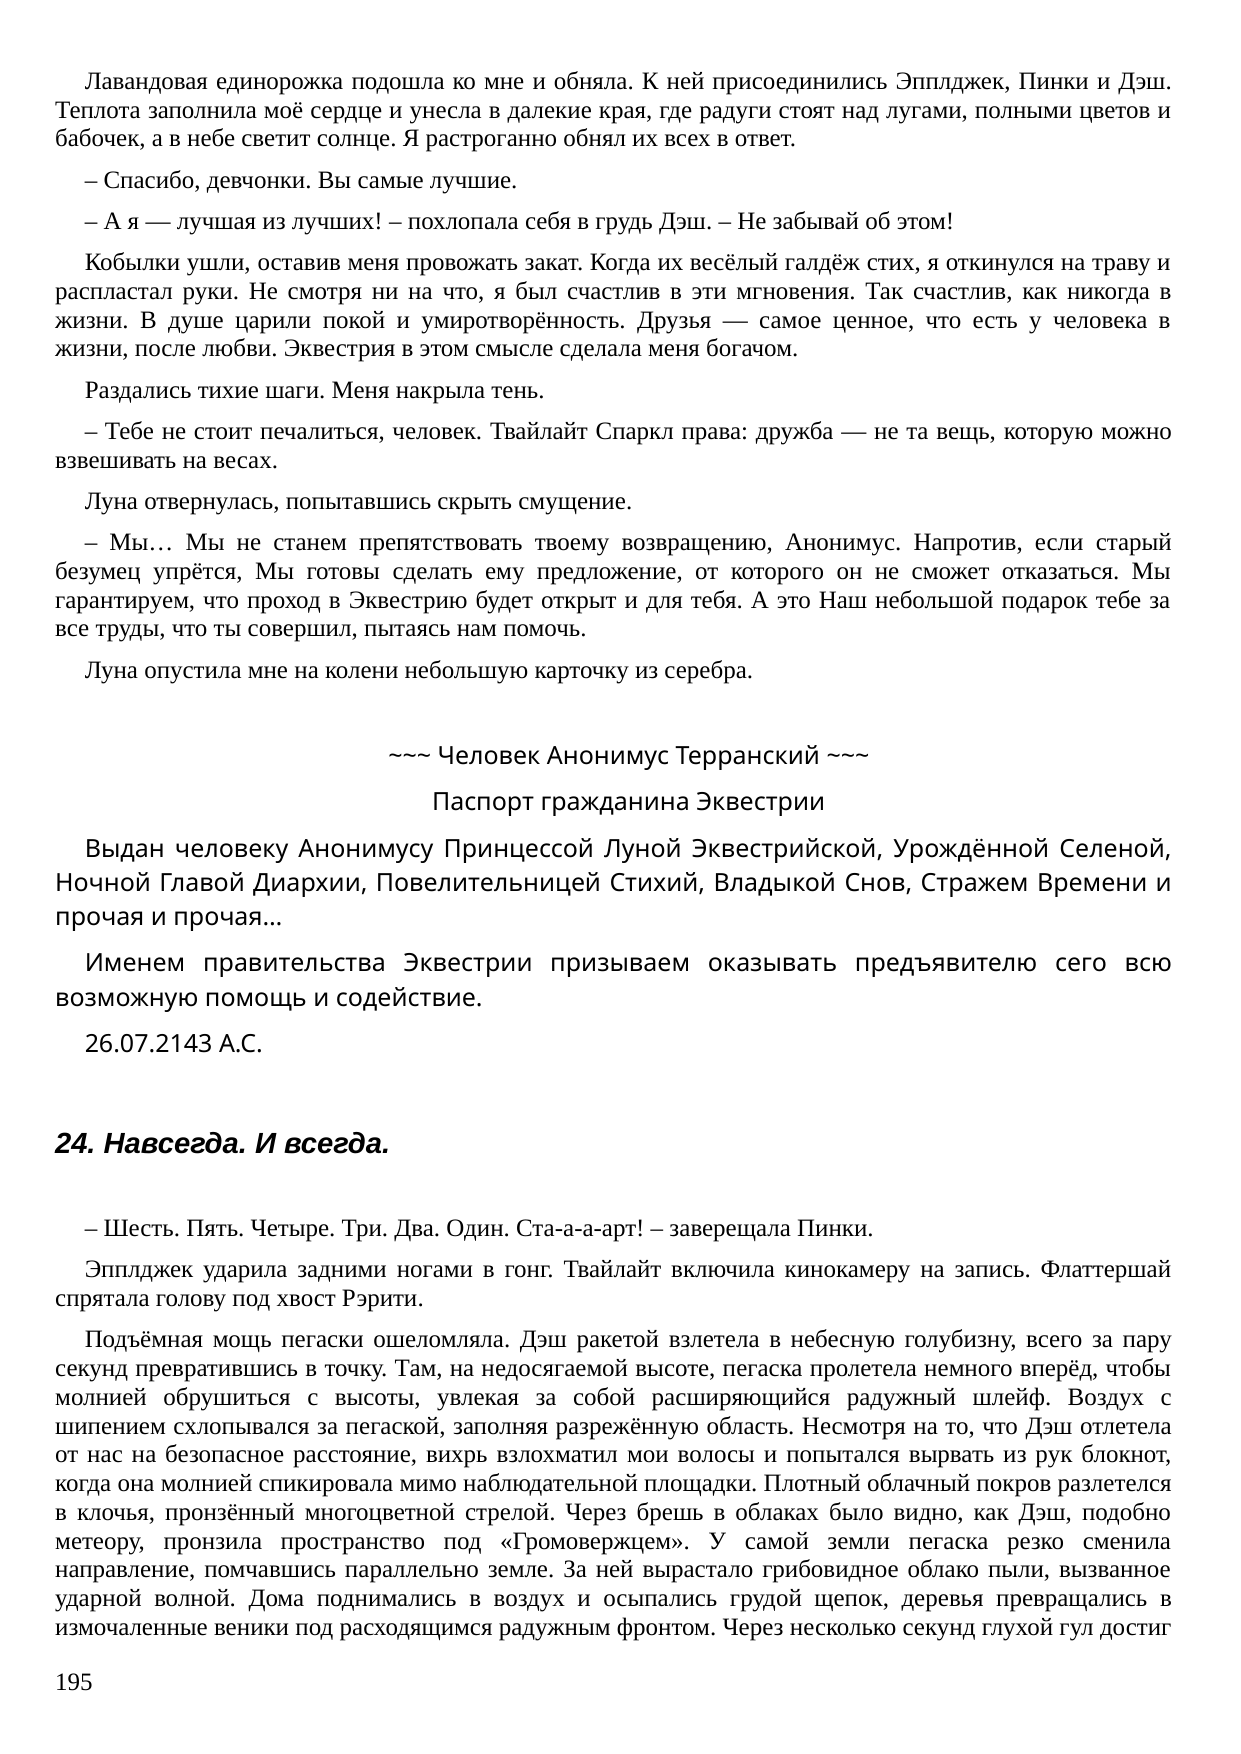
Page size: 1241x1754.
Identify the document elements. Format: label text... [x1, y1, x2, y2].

text – Спасибо, девчонки. Вы самые лучшие. [55, 165, 1173, 193]
text – А я — лучшая из лучших! – похлопала себя в грудь Дэш. – Не забывай об этом! [55, 206, 1173, 235]
text Луна опустила мне на колени небольшую карточку из серебра. [55, 655, 1173, 683]
text Именем правительства Эквестрии призываем оказывать предъявителю сего всю возможную помощь и содействие. [55, 945, 1173, 1013]
text Лавандовая единорожка подошла ко мне и обняла. К ней присоединились Эпплджек, Пинки и Дэш. Теплота заполнила моё сердце и унесла в далекие края, где радуги стоят над лугами, полными цветов и бабочек, а в небе светит солнце. Я растроганно обнял их всех в ответ. [55, 66, 1173, 152]
text – Мы… Мы не станем препятствовать твоему возвращению, Анонимус. Напротив, если старый безумец упрётся, Мы готовы сделать ему предложение, от которого он не сможет отказаться. Мы гарантируем, что проход в Эквестрию будет открыт и для тебя. А это Наш небольшой подарок тебе за все труды, что ты совершил, пытаясь нам помочь. [55, 527, 1173, 642]
text Кобылки ушли, оставив меня провожать закат. Когда их весёлый галдёж стих, я откинулся на траву и распластал руки. Не смотря ни на что, я был счастлив в эти мгновения. Так счастлив, как никогда в жизни. В душе царили покой и умиротворённость. Друзья — самое ценное, что есть у человека в жизни, после любви. Эквестрия в этом смысле сделала меня богачом. [55, 247, 1173, 362]
text Эпплджек ударила задними ногами в гонг. Твайлайт включила кинокамеру на запись. Флаттершай спрятала голову под хвост Рэрити. [55, 1254, 1173, 1312]
text Луна отвернулась, попытавшись скрыть смущение. [55, 486, 1173, 515]
text Выдан человеку Анонимусу Принцессой Луной Эквестрийской, Урождённой Селеной, Ночной Главой Диархии, Повелительницей Стихий, Владыкой Снов, Стражем Времени и прочая и прочая… [55, 830, 1173, 933]
text – Тебе не стоит печалиться, человек. Твайлайт Спаркл права: дружба — не та вещь, которую можно взвешивать на весах. [55, 416, 1173, 473]
text Подъёмная мощь пегаски ошеломляла. Дэш ракетой взлетела в небесную голубизну, всего за пару секунд превратившись в точку. Там, на недосягаемой высоте, пегаска пролетела немного вперёд, чтобы молнией обрушиться с высоты, увлекая за собой расширяющийся радужный шлейф. Воздух с шипением схлопывался за пегаской, заполняя разрежённую область. Несмотря на то, что Дэш отлетела от нас на безопасное расстояние, вихрь взлохматил мои волосы и попытался вырвать из рук блокнот, когда она молнией спикировала мимо наблюдательной площадки. Плотный облачный покров разлетелся в клочья, пронзённый многоцветной стрелой. Через брешь в облаках было видно, как Дэш, подобно метеору, пронзила пространство под «Громовержцем». У самой земли пегаска резко сменила направление, помчавшись параллельно земле. За ней вырастало грибовидное облако пыли, вызванное ударной волной. Дома поднимались в воздух и осыпались грудой щепок, деревья превращались в измочаленные веники под расходящимся радужным фронтом. Через несколько секунд глухой гул достиг [55, 1324, 1173, 1641]
text Раздались тихие шаги. Меня накрыла тень. [55, 375, 1173, 403]
text Паспорт гражданина Эквестрии [55, 784, 1173, 818]
text – Шесть. Пять. Четыре. Три. Два. Один. Ста-а-а-арт! – заверещала Пинки. [55, 1213, 1173, 1242]
text ~~~ Человек Анонимус Терранский ~~~ [55, 737, 1173, 771]
text 26.07.2143 А.С. [55, 1026, 1173, 1060]
subtitle 24. Навсегда. И всегда. [55, 1126, 1173, 1159]
